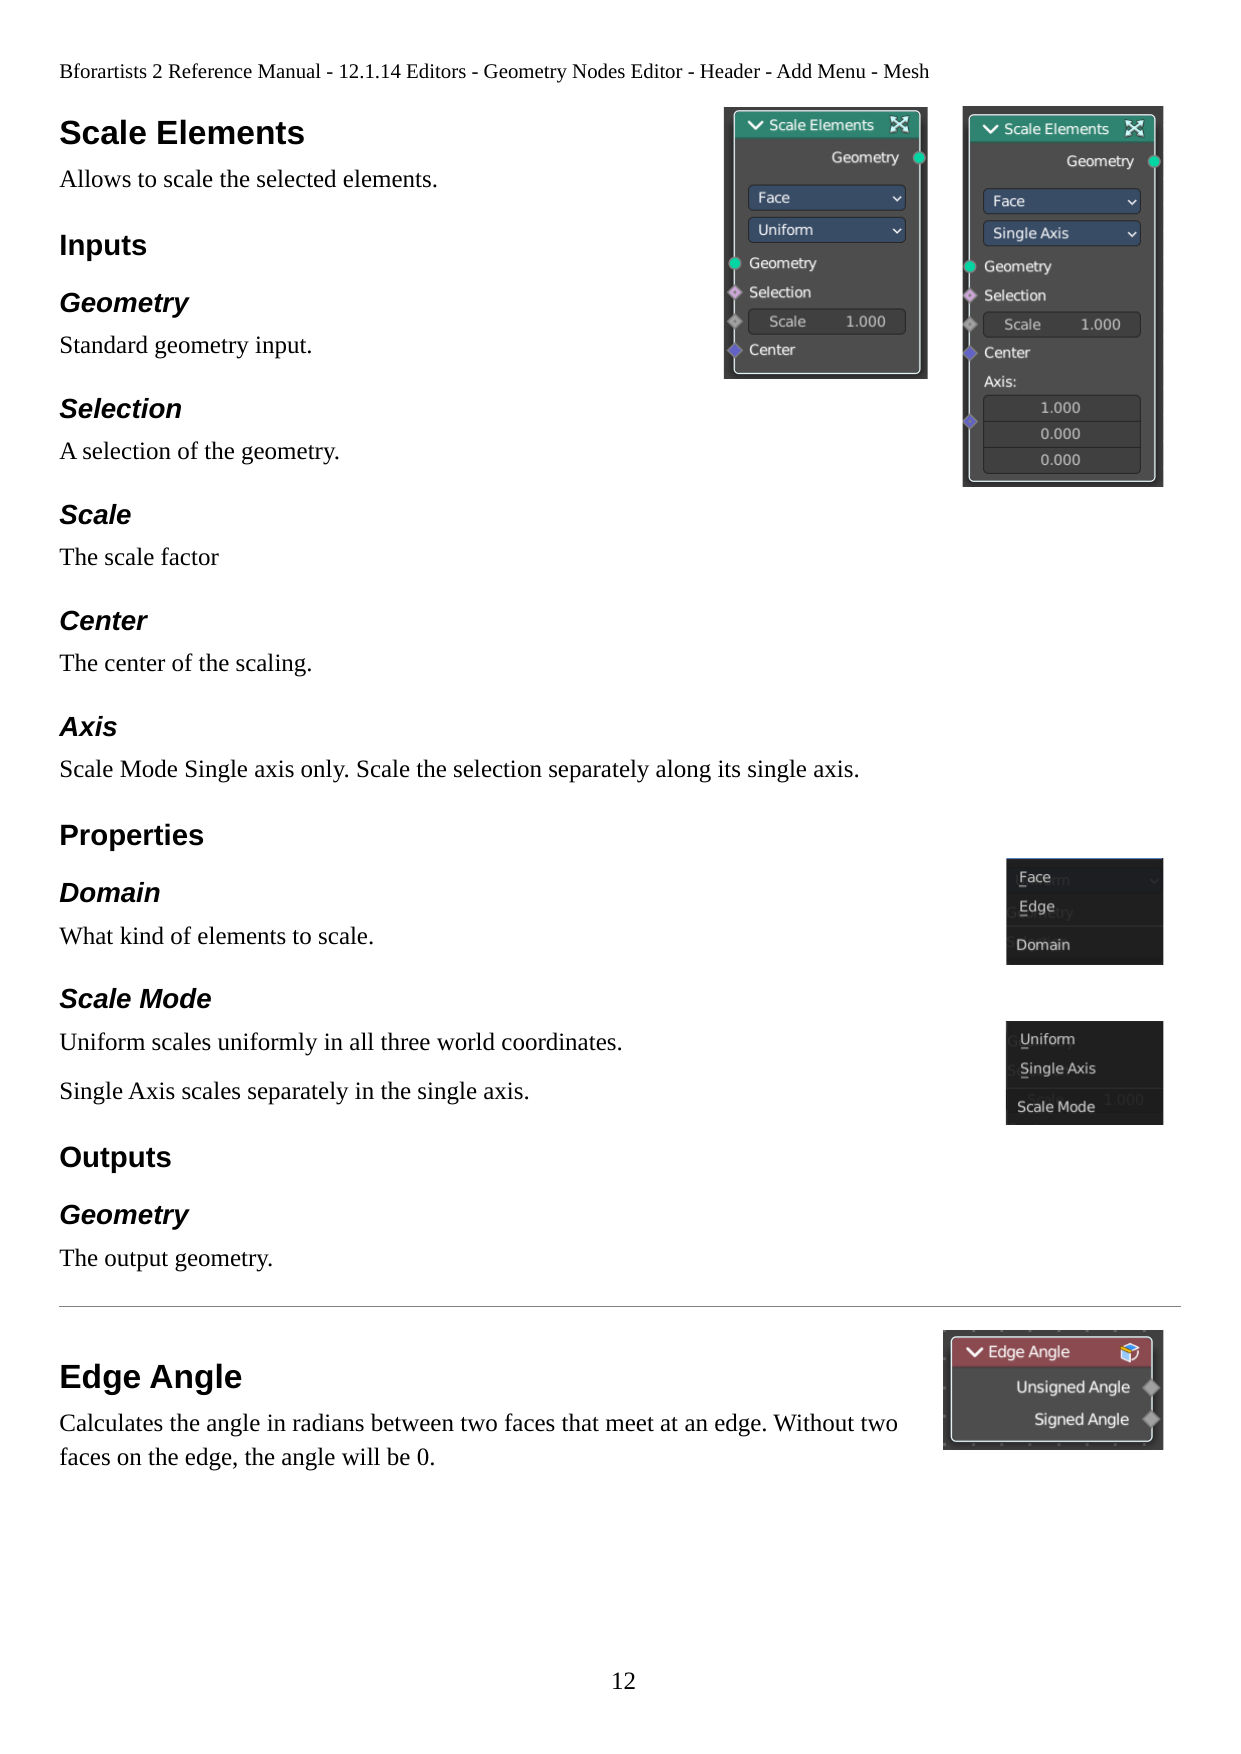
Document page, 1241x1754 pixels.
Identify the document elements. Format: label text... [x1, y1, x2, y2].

subtitle Axis [59, 710, 1181, 742]
text The center of the scaling. [59, 648, 1181, 677]
subtitle Outputs [59, 1140, 1181, 1173]
subtitle [1164, 286, 1181, 318]
text Scale Mode Single axis only. Scale the selection separately along its single axis. [59, 754, 1181, 783]
text Standard geometry input. [59, 331, 723, 359]
subtitle Geometry [59, 286, 723, 318]
text Single Axis scales separately in the single axis. [59, 1076, 1005, 1105]
text [928, 164, 962, 192]
text [928, 331, 962, 359]
picture [962, 106, 1164, 487]
text Calculates the angle in radians between two faces that meet at an edge. Without two faces on the edge, the angle will be 0. [59, 1408, 1181, 1471]
text Uniform scales uniformly in all three world coordinates. [59, 1027, 1005, 1056]
subtitle [1164, 392, 1181, 424]
picture [723, 107, 928, 379]
text The output geometry. [59, 1243, 1181, 1272]
subtitle Edge Angle [59, 1357, 943, 1396]
subtitle Geometry [59, 1198, 1181, 1230]
picture [943, 1330, 1164, 1450]
subtitle [928, 227, 962, 261]
text What kind of elements to scale. [59, 921, 1006, 950]
picture [1006, 858, 1164, 965]
subtitle [1164, 1357, 1181, 1396]
subtitle Scale Elements [59, 113, 723, 151]
subtitle [928, 113, 962, 151]
subtitle Domain [59, 877, 1006, 908]
subtitle Selection [59, 392, 962, 424]
subtitle Center [59, 604, 1181, 636]
text A selection of the geometry. [59, 436, 962, 465]
subtitle [1164, 113, 1181, 151]
subtitle Inputs [59, 227, 723, 261]
text Allows to scale the selected elements. [59, 164, 723, 192]
subtitle Scale Mode [59, 983, 1181, 1014]
text The scale factor [59, 542, 1181, 571]
subtitle [1164, 877, 1181, 908]
subtitle Properties [59, 818, 1181, 852]
subtitle Scale [59, 498, 1181, 530]
subtitle [928, 286, 962, 318]
subtitle [1164, 227, 1181, 261]
picture [1005, 1021, 1164, 1125]
